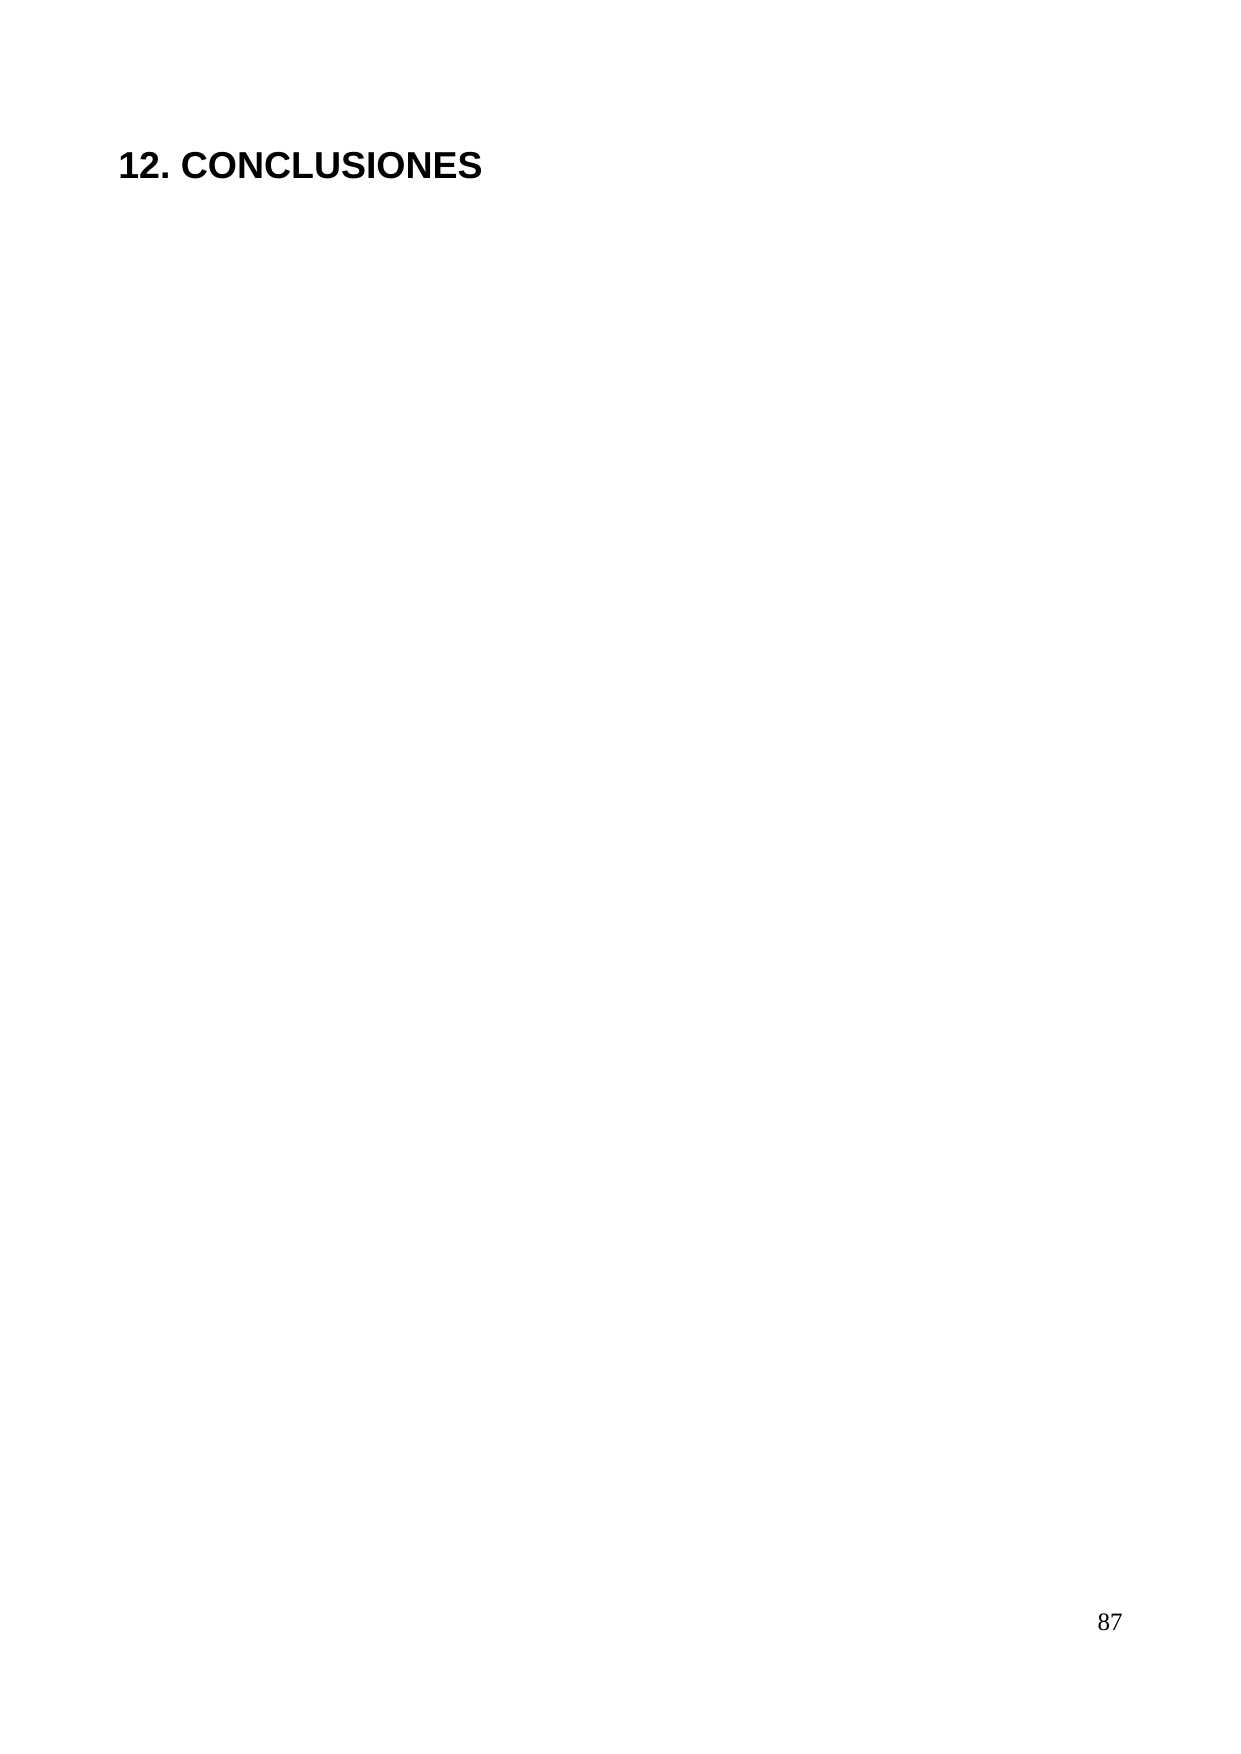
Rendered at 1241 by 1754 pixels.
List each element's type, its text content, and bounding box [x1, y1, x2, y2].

subtitle 12. CONCLUSIONES [118, 143, 1122, 186]
